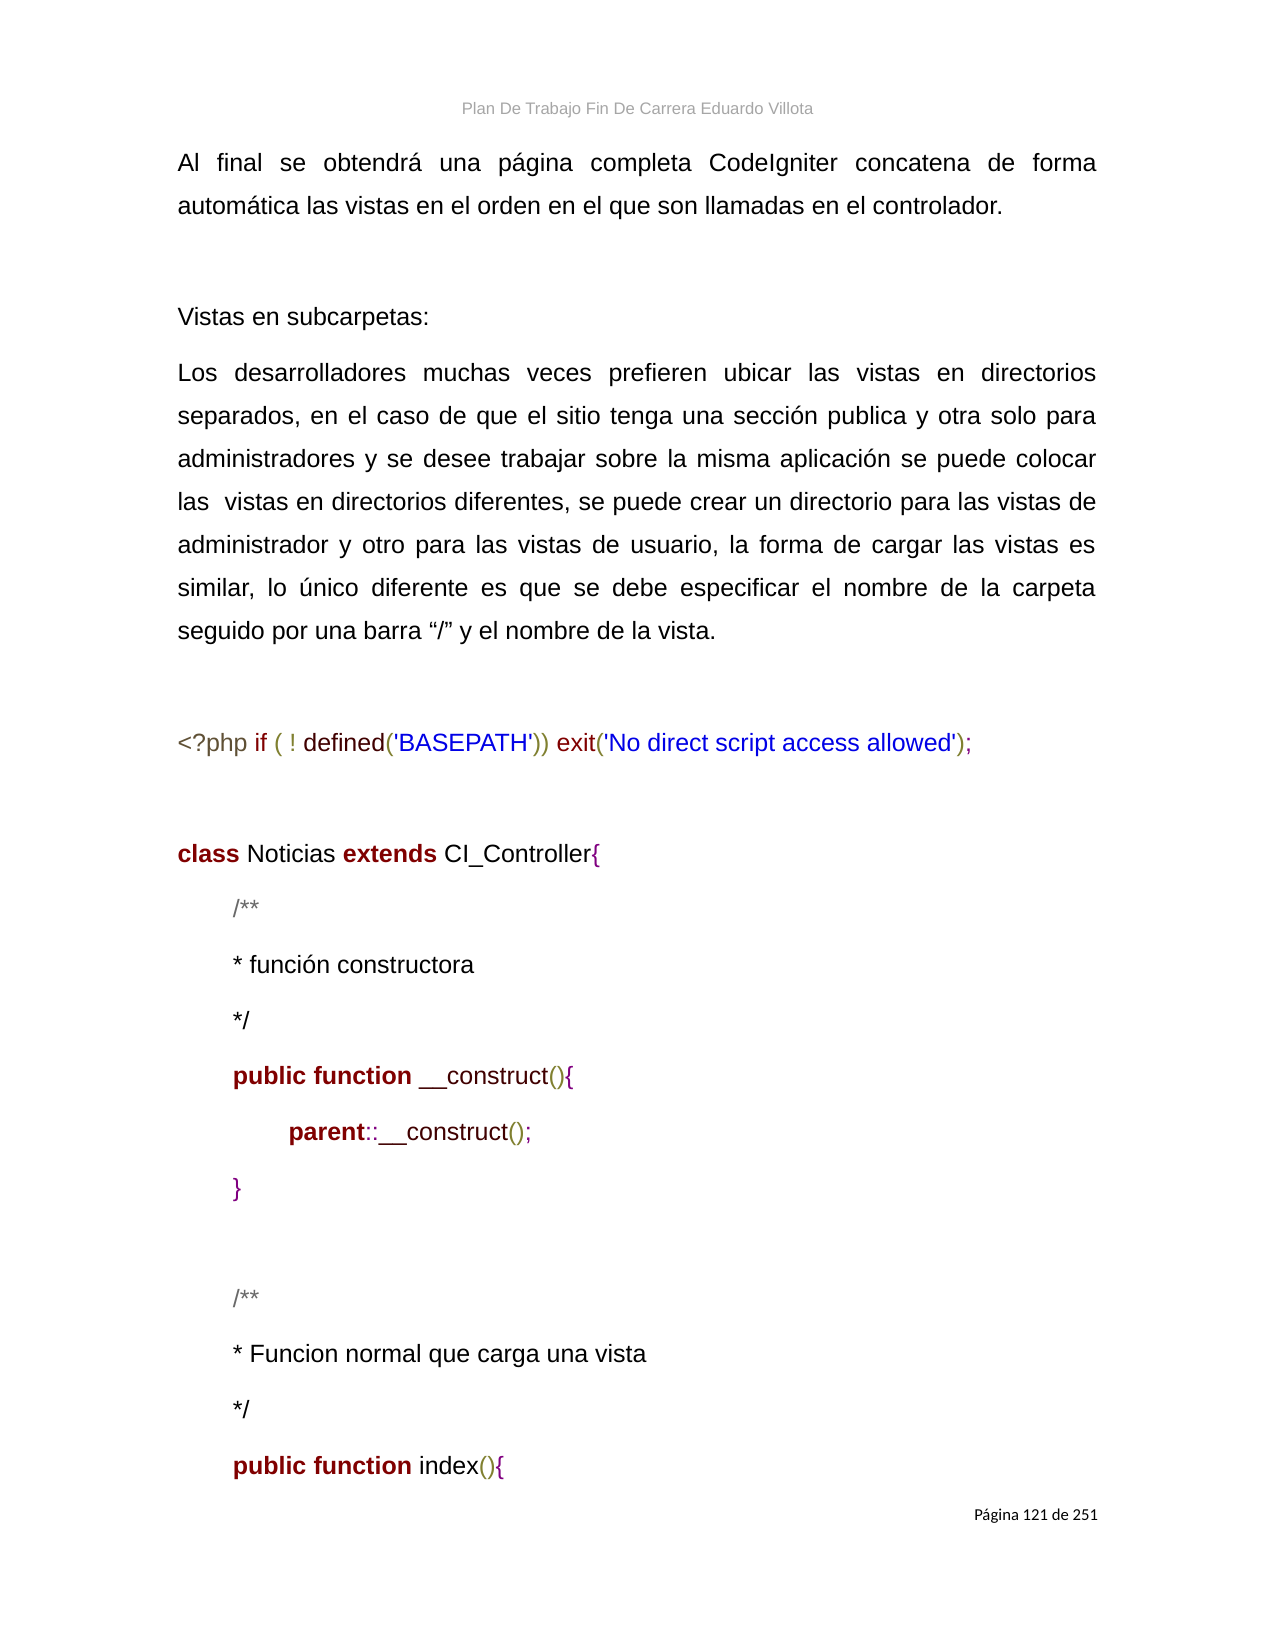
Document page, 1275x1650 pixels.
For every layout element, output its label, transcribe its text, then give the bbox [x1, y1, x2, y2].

text public function index(){ [177, 1451, 1098, 1479]
text <?php if ( ! defined('BASEPATH')) exit('No direct script access allowed'); [177, 728, 1098, 756]
text * función constructora [177, 950, 1098, 979]
text * Funcion normal que carga una vista [177, 1339, 1098, 1368]
text /** [177, 894, 1098, 923]
text Los desarrolladores muchas veces prefieren ubicar las vistas en directorios separados, en el caso de que el sitio tenga una sección publica y otra solo para administradores y se desee trabajar sobre la misma aplicación se puede colocar las vistas en directorios diferentes, se puede crear un directorio para las vistas de administrador y otro para las vistas de usuario, la forma de cargar las vistas es similar, lo único diferente es que se debe especificar el nombre de la carpeta seguido por una barra “/” y el nombre de la vista. [177, 358, 1098, 645]
text class Noticias extends CI_Controller{ [177, 839, 1098, 868]
text */ [177, 1395, 1098, 1424]
text } [177, 1173, 1098, 1201]
text public function __construct(){ [177, 1061, 1098, 1090]
text */ [177, 1006, 1098, 1034]
text Al final se obtendrá una página completa CodeIgniter concatena de forma automática las vistas en el orden en el que son llamadas en el controlador. [177, 148, 1098, 219]
text parent::__construct(); [177, 1117, 1098, 1146]
text /** [177, 1284, 1098, 1313]
text Vistas en subcarpetas: [177, 302, 1098, 331]
